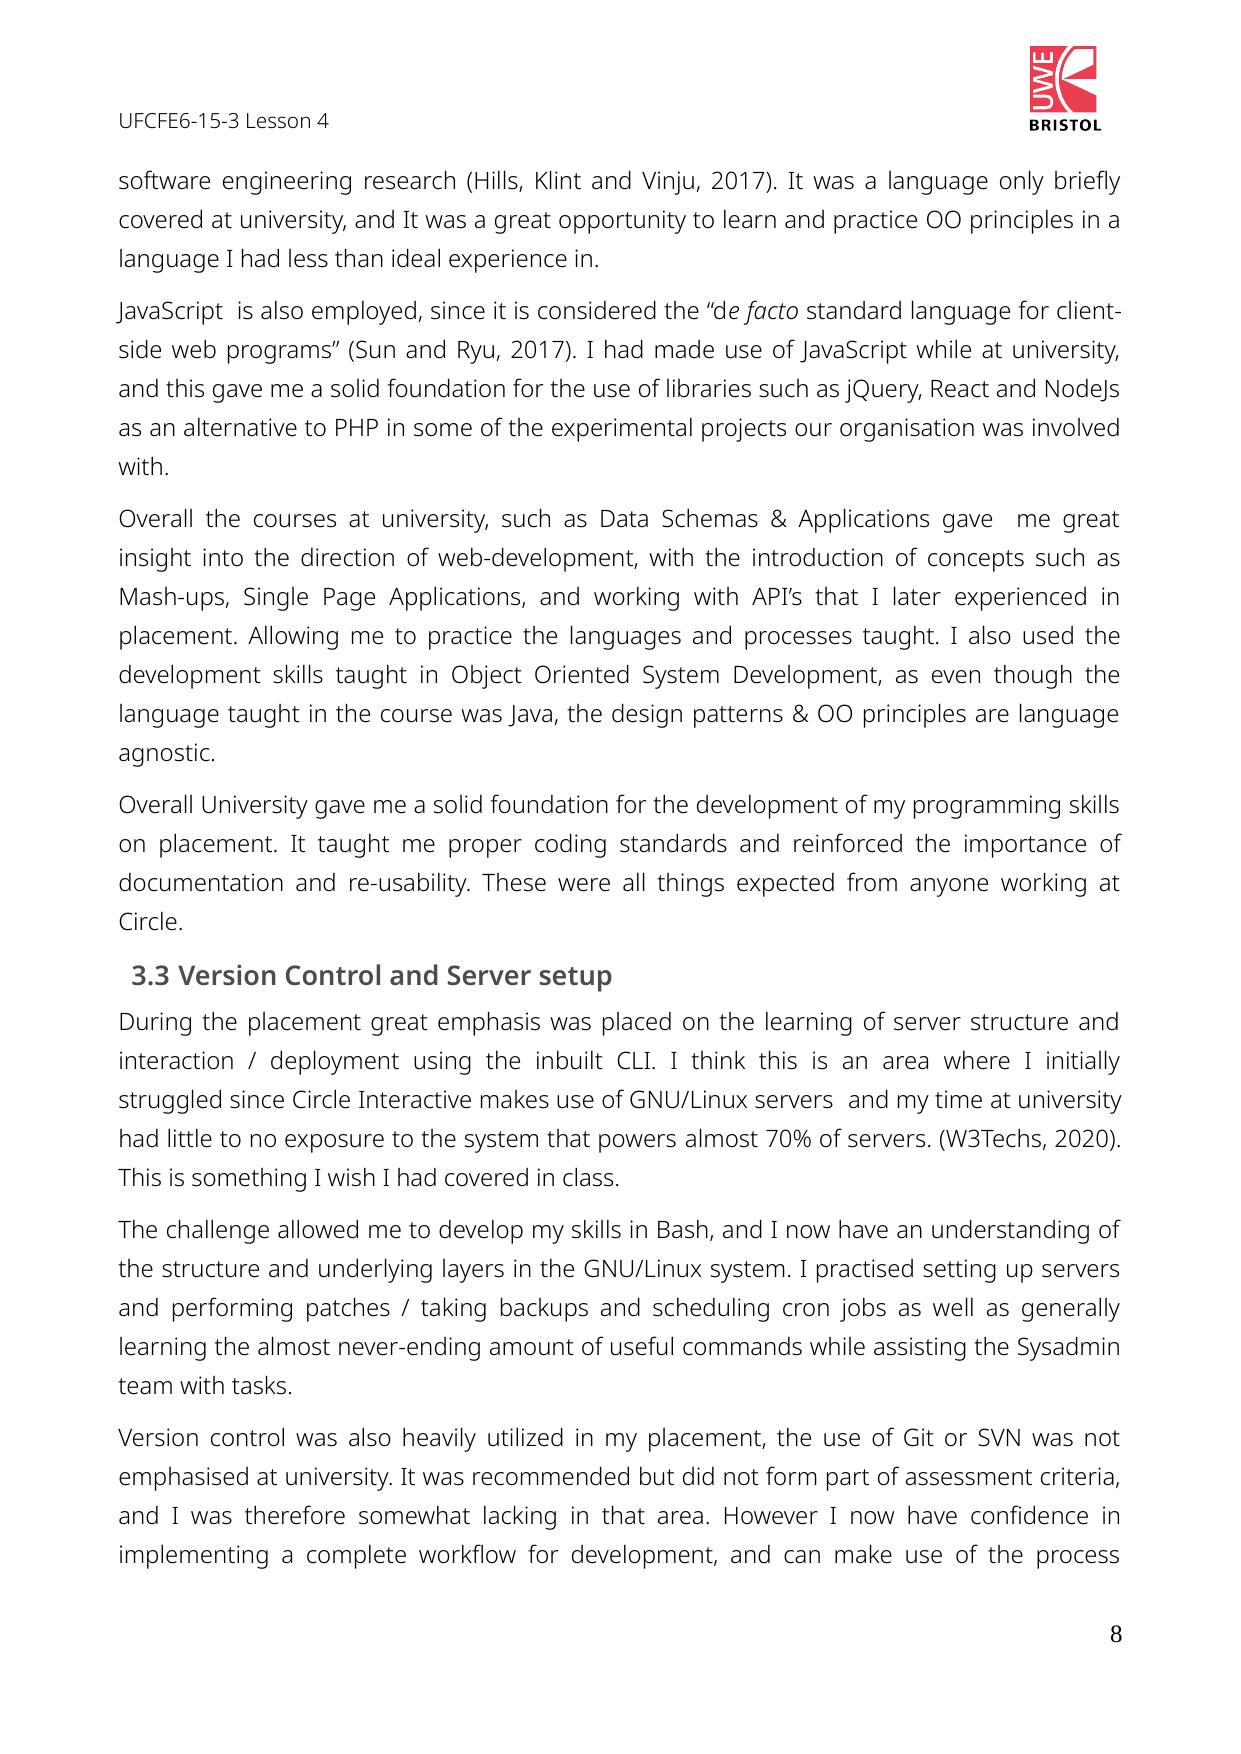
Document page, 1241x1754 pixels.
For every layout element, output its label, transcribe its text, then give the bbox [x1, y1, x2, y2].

text The challenge allowed me to develop my skills in Bash, and I now have an understanding of the structure and underlying layers in the GNU/Linux system. I practised setting up servers and performing patches / taking backups and scheduling cron jobs as well as generally learning the almost never-ending amount of useful commands while assisting the Sysadmin team with tasks. [118, 1213, 1122, 1402]
text JavaScript is also employed, since it is considered the “de facto standard language for client-side web programs” (Sun and Ryu, 2017). I had made use of JavaScript while at university, and this gave me a solid foundation for the use of libraries such as jQuery, React and NodeJs as an alternative to PHP in some of the experimental projects our organisation was involved with. [118, 294, 1122, 483]
text Version control was also heavily utilized in my placement, the use of Git or SVN was not emphasised at university. It was recommended but did not form part of assessment criteria, and I was therefore somewhat lacking in that area. However I now have confidence in implementing a complete workflow for development, and can make use of the process [118, 1421, 1122, 1570]
text Overall University gave me a solid foundation for the development of my programming skills on placement. It taught me proper coding standards and reinforced the importance of documentation and re-usability. These were all things expected from anyone working at Circle. [118, 788, 1122, 937]
text During the placement great emphasis was placed on the learning of server structure and interaction / deployment using the inbuilt CLI. I think this is an area where I initially struggled since Circle Interactive makes use of GNU/Linux servers and my time at university had little to no exposure to the system that powers almost 70% of servers. (W3Techs, 2020). This is something I wish I had covered in class. [118, 1005, 1122, 1194]
text software engineering research (Hills, Klint and Vinju, 2017). It was a language only briefly covered at university, and It was a great opportunity to learn and practice OO principles in a language I had less than ideal experience in. [118, 164, 1122, 275]
picture [1012, 35, 1119, 141]
text Overall the courses at university, such as Data Schemas & Applications gave me great insight into the direction of web-development, with the introduction of concepts such as Mash-ups, Single Page Applications, and working with API’s that I later experienced in placement. Allowing me to practice the languages and processes taught. I also used the development skills taught in Object Oriented System Development, as even though the language taught in the course was Java, the design patterns & OO principles are language agnostic. [118, 502, 1122, 769]
subtitle Version Control and Server setup [124, 956, 1122, 993]
